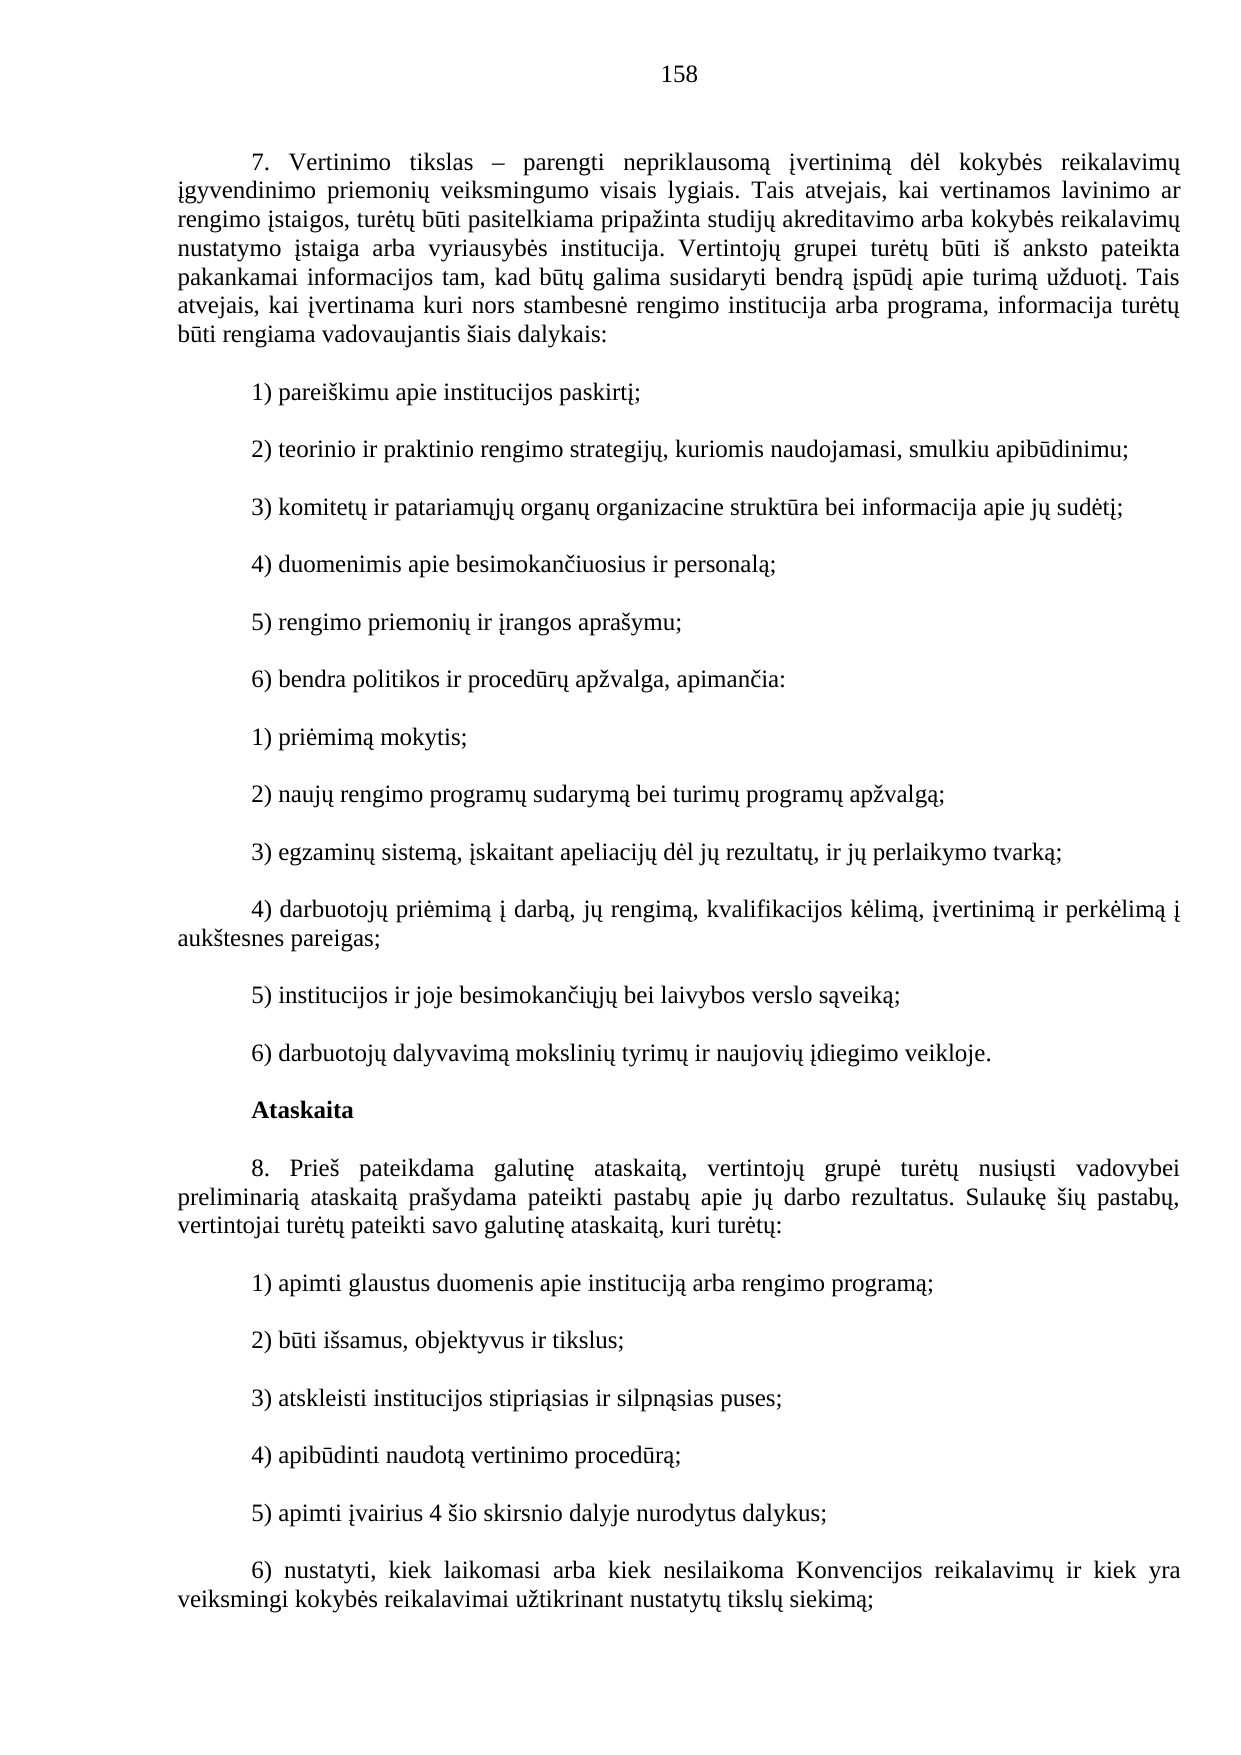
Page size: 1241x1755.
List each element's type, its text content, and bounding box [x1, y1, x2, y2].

text 3) atskleisti institucijos stipriąsias ir silpnąsias puses; [177, 1383, 1181, 1412]
text 8. Prieš pateikdama galutinę ataskaitą, vertintojų grupė turėtų nusiųsti vadovybei preliminarią ataskaitą prašydama pateikti pastabų apie jų darbo rezultatus. Sulaukę šių pastabų, vertintojai turėtų pateikti savo galutinę ataskaitą, kuri turėtų: [177, 1153, 1181, 1239]
text 5) institucijos ir joje besimokančiųjų bei laivybos verslo sąveiką; [177, 981, 1181, 1009]
text 1) pareiškimu apie institucijos paskirtį; [177, 377, 1181, 406]
text 4) duomenimis apie besimokančiuosius ir personalą; [177, 549, 1181, 578]
text 5) rengimo priemonių ir įrangos aprašymu; [177, 607, 1181, 636]
text 6) nustatyti, kiek laikomasi arba kiek nesilaikoma Konvencijos reikalavimų ir kiek yra veiksmingi kokybės reikalavimai užtikrinant nustatytų tikslų siekimą; [177, 1556, 1181, 1613]
text 1) apimti glaustus duomenis apie instituciją arba rengimo programą; [177, 1268, 1181, 1297]
text 3) komitetų ir patariamųjų organų organizacine struktūra bei informacija apie jų sudėtį; [177, 492, 1181, 521]
text Ataskaita [177, 1096, 1181, 1124]
text 5) apimti įvairius 4 šio skirsnio dalyje nurodytus dalykus; [177, 1498, 1181, 1527]
text 2) naujų rengimo programų sudarymą bei turimų programų apžvalgą; [177, 779, 1181, 808]
text 4) apibūdinti naudotą vertinimo procedūrą; [177, 1441, 1181, 1469]
text 1) priėmimą mokytis; [177, 722, 1181, 751]
text 2) teorinio ir praktinio rengimo strategijų, kuriomis naudojamasi, smulkiu apibūdinimu; [177, 434, 1181, 463]
text 6) bendra politikos ir procedūrų apžvalga, apimančia: [177, 664, 1181, 693]
text 6) darbuotojų dalyvavimą mokslinių tyrimų ir naujovių įdiegimo veikloje. [177, 1038, 1181, 1067]
text 2) būti išsamus, objektyvus ir tikslus; [177, 1326, 1181, 1354]
text 3) egzaminų sistemą, įskaitant apeliacijų dėl jų rezultatų, ir jų perlaikymo tvarką; [177, 837, 1181, 866]
text 7. Vertinimo tikslas – parengti nepriklausomą įvertinimą dėl kokybės reikalavimų įgyvendinimo priemonių veiksmingumo visais lygiais. Tais atvejais, kai vertinamos lavinimo ar rengimo įstaigos, turėtų būti pasitelkiama pripažinta studijų akreditavimo arba kokybės reikalavimų nustatymo įstaiga arba vyriausybės institucija. Vertintojų grupei turėtų būti iš anksto pateikta pakankamai informacijos tam, kad būtų galima susidaryti bendrą įspūdį apie turimą užduotį. Tais atvejais, kai įvertinama kuri nors stambesnė rengimo institucija arba programa, informacija turėtų būti rengiama vadovaujantis šiais dalykais: [177, 147, 1181, 348]
text 4) darbuotojų priėmimą į darbą, jų rengimą, kvalifikacijos kėlimą, įvertinimą ir perkėlimą į aukštesnes pareigas; [177, 894, 1181, 952]
